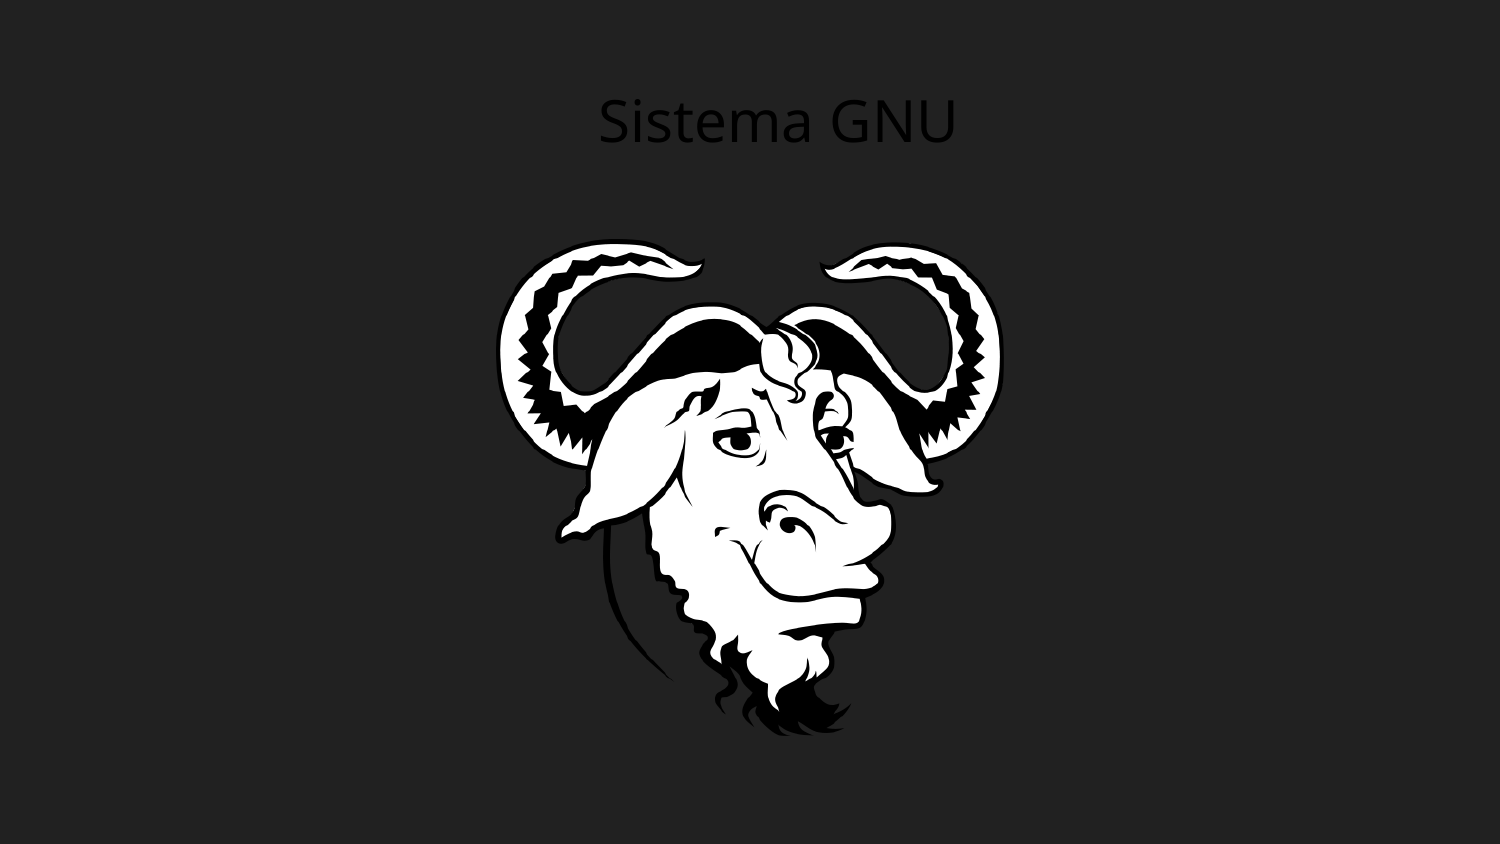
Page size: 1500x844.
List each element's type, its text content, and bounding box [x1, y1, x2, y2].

title Sistema GNU [598, 72, 983, 167]
picture [496, 239, 1004, 736]
